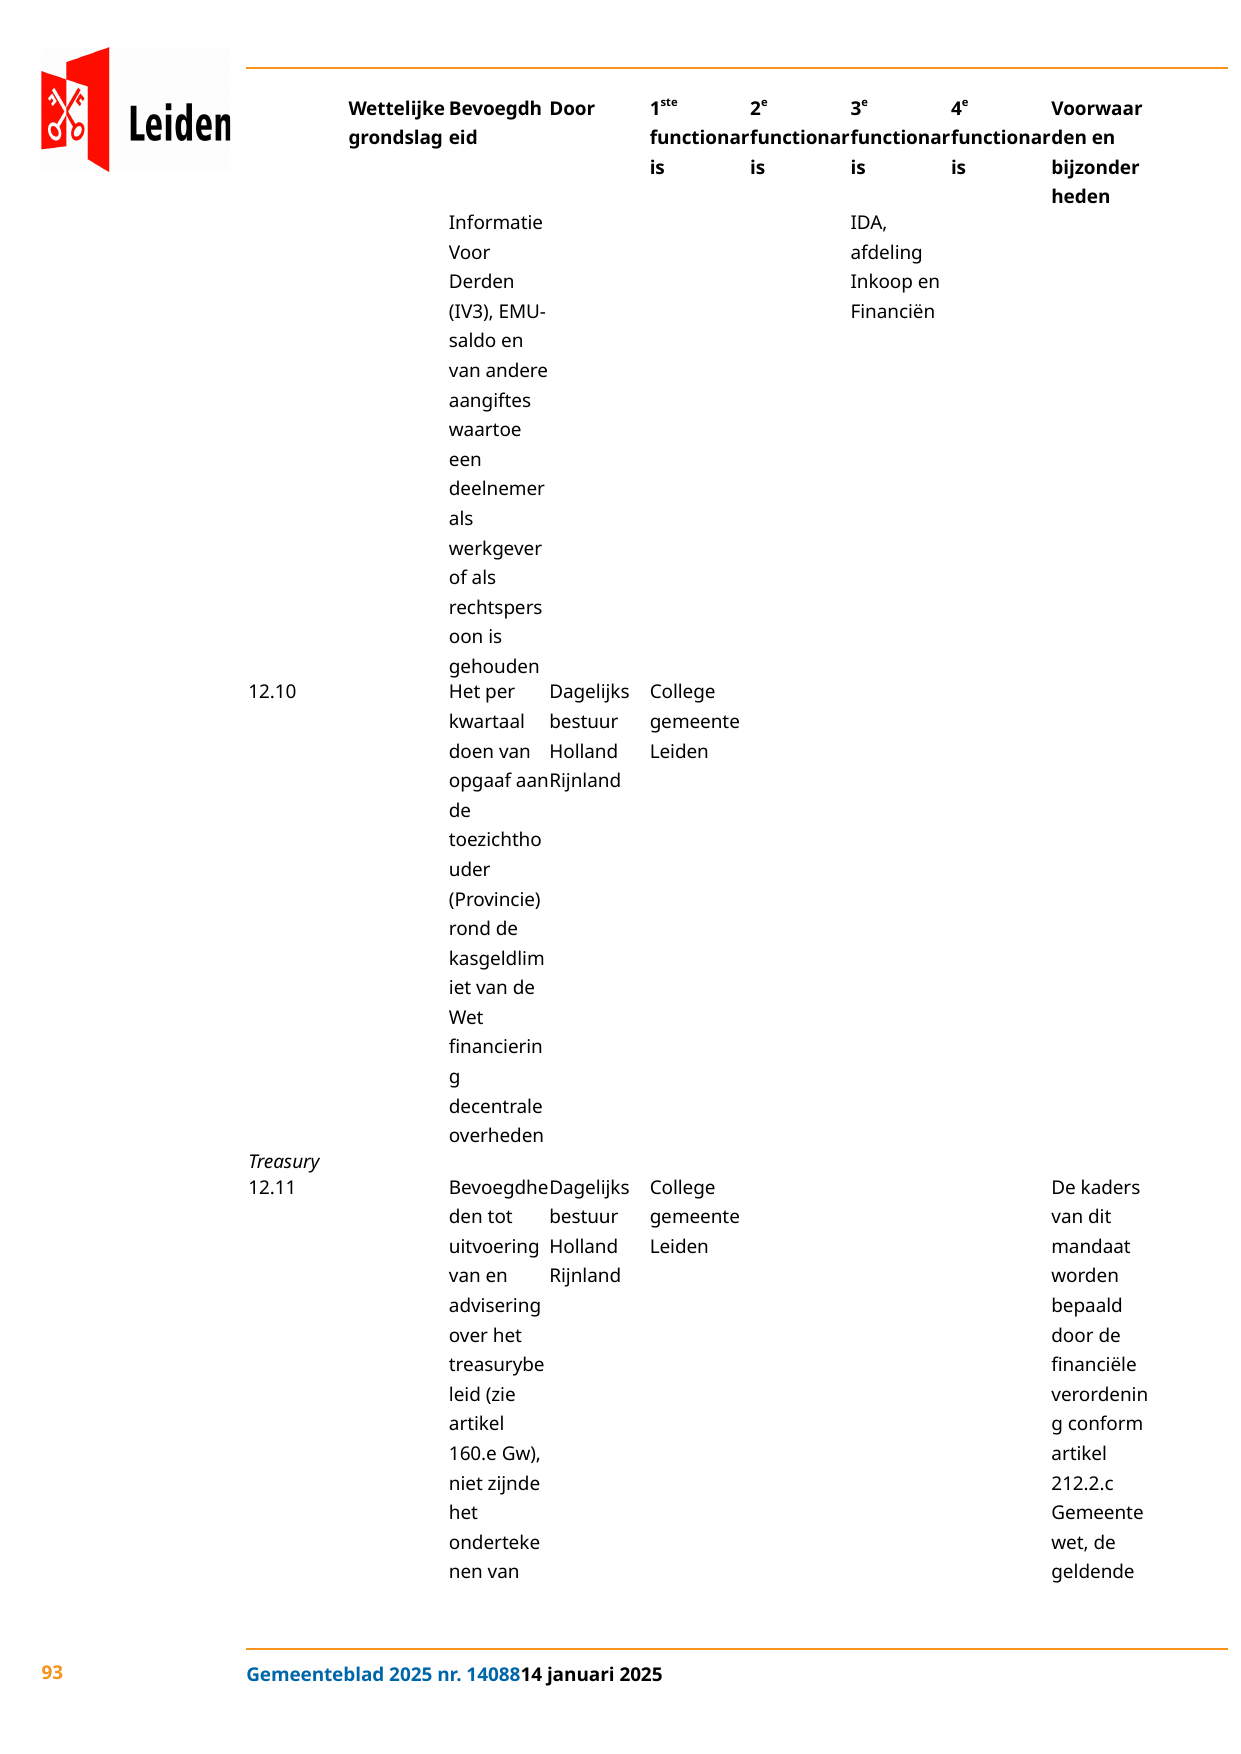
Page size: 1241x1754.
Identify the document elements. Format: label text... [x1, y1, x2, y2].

table_cell [1051, 209, 1152, 679]
table_cell 12.11 [248, 1174, 348, 1584]
table_header 3e functionaris [850, 95, 951, 209]
table_cell Bevoegdheden tot uitvoering van en advisering over het treasurybeleid (zie artikel 160.e Gw), niet zijnde het ondertekenen van [449, 1174, 549, 1584]
table_cell IDA, afdeling Inkoop en Financiën [850, 209, 951, 679]
picture [41, 47, 231, 172]
table_cell [650, 209, 750, 679]
table_cell De kaders van dit mandaat worden bepaald door de financiële verordening conform artikel 212.2.c Gemeentewet, de geldende [1051, 1174, 1152, 1584]
table_cell Het per kwartaal doen van opgaaf aan de toezichthouder (Provincie) rond de kasgeldlimiet van de Wet financiering decentrale overheden [449, 679, 549, 1148]
table_header Bevoegdheid [449, 95, 549, 209]
table_cell [850, 1174, 951, 1584]
table_cell [951, 1174, 1051, 1584]
table_cell [348, 209, 449, 679]
table_cell [348, 679, 449, 1148]
table_cell Informatie Voor Derden (IV3), EMU-saldo en van andere aangiftes waartoe een deelnemer als werkgever of als rechtspersoon is gehouden [449, 209, 549, 679]
table_cell Dagelijks bestuur Holland Rijnland [549, 1174, 649, 1584]
table_cell [951, 209, 1051, 679]
table_cell 12.10 [248, 679, 348, 1148]
table_header Door [549, 95, 649, 209]
table_header Wettelijke grondslag [348, 95, 449, 209]
table_header 1ste functionaris [650, 95, 750, 209]
table_cell [549, 209, 649, 679]
table_cell [850, 679, 951, 1148]
table_cell [750, 679, 850, 1148]
table_cell Treasury [248, 1148, 1152, 1174]
table_header 2e functionaris [750, 95, 850, 209]
table_header Voorwaarden en bijzonderheden [1051, 95, 1152, 209]
table_cell [750, 1174, 850, 1584]
table_cell [1051, 679, 1152, 1148]
table_cell [348, 1174, 449, 1584]
table_cell [951, 679, 1051, 1148]
table_cell [248, 209, 348, 679]
table_cell College gemeente Leiden [650, 1174, 750, 1584]
table_header [248, 95, 348, 209]
table_cell [750, 209, 850, 679]
table_cell College gemeente Leiden [650, 679, 750, 1148]
table_cell Dagelijks bestuur Holland Rijnland [549, 679, 649, 1148]
table_header 4e functionaris [951, 95, 1051, 209]
